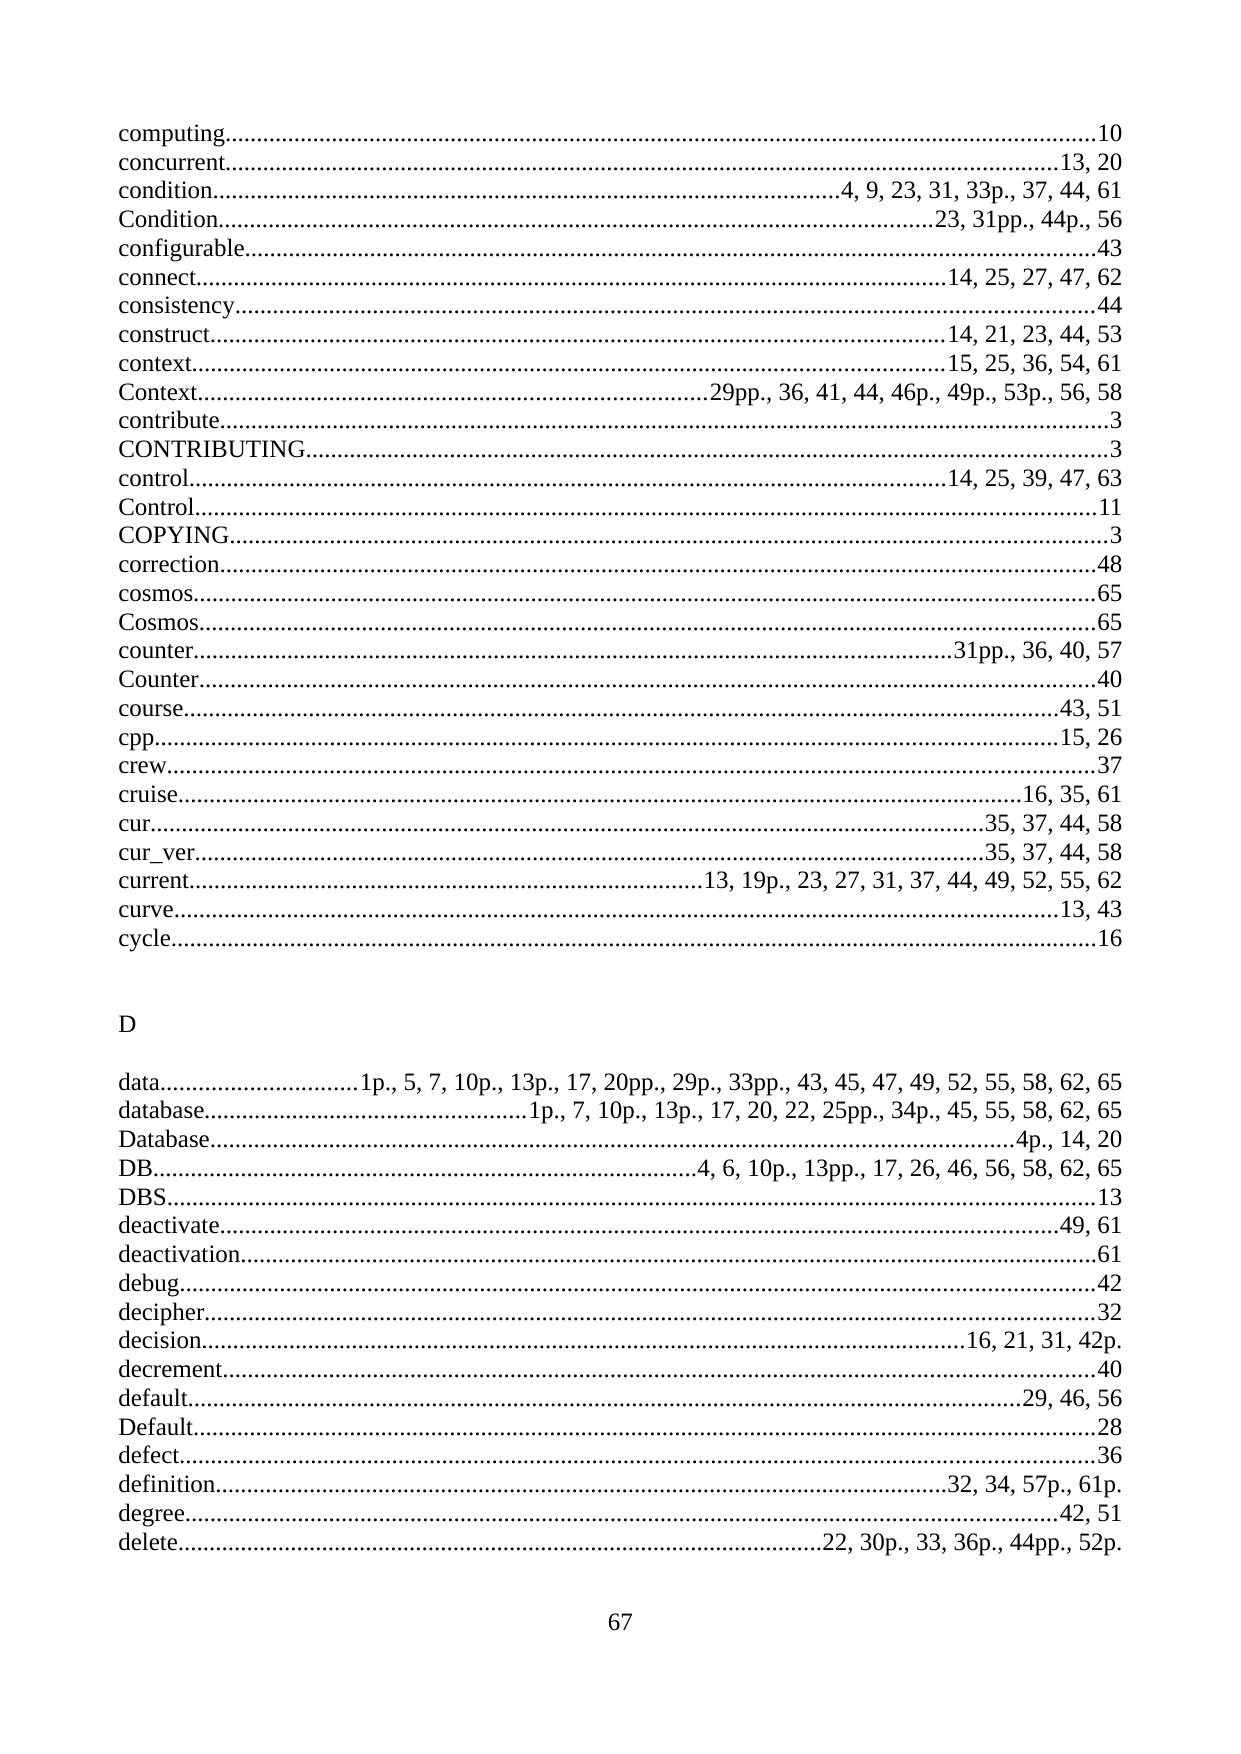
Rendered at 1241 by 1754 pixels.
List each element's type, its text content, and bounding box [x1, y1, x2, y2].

text Condition 23, 31pp., 44p., 56 [118, 204, 1122, 233]
text construct 14, 21, 23, 44, 53 [118, 319, 1122, 348]
text cur 35, 37, 44, 58 [118, 808, 1122, 837]
text cycle 16 [118, 923, 1122, 952]
text defect 36 [118, 1441, 1122, 1469]
text cpp 15, 26 [118, 722, 1122, 751]
text data 1p., 5, 7, 10p., 13p., 17, 20pp., 29p., 33pp., 43, 45, 47, 49, 52, 55, 58, 62, 65 [118, 1067, 1122, 1096]
text degree 42, 51 [118, 1498, 1122, 1527]
text counter 31pp., 36, 40, 57 [118, 636, 1122, 664]
text Cosmos 65 [118, 607, 1122, 636]
text configurable 43 [118, 233, 1122, 262]
text default 29, 46, 56 [118, 1383, 1122, 1412]
text Control 11 [118, 492, 1122, 521]
text Counter 40 [118, 664, 1122, 693]
text context 15, 25, 36, 54, 61 [118, 348, 1122, 377]
text debug 42 [118, 1268, 1122, 1297]
text course 43, 51 [118, 693, 1122, 722]
text connect 14, 25, 27, 47, 62 [118, 262, 1122, 291]
text decision 16, 21, 31, 42p. [118, 1326, 1122, 1354]
text COPYING 3 [118, 521, 1122, 549]
text concurrent 13, 20 [118, 147, 1122, 176]
text control 14, 25, 39, 47, 63 [118, 463, 1122, 492]
text crew 37 [118, 751, 1122, 779]
text decrement 40 [118, 1354, 1122, 1383]
text condition 4, 9, 23, 31, 33p., 37, 44, 61 [118, 176, 1122, 204]
text contribute 3 [118, 406, 1122, 434]
text D [118, 1009, 1122, 1038]
text DBS 13 [118, 1182, 1122, 1211]
text computing 10 [118, 118, 1122, 147]
text current 13, 19p., 23, 27, 31, 37, 44, 49, 52, 55, 62 [118, 866, 1122, 894]
text decipher 32 [118, 1297, 1122, 1326]
text curve 13, 43 [118, 894, 1122, 923]
text Default 28 [118, 1412, 1122, 1441]
text deactivate 49, 61 [118, 1211, 1122, 1239]
text delete 22, 30p., 33, 36p., 44pp., 52p. [118, 1527, 1122, 1556]
text DB 4, 6, 10p., 13pp., 17, 26, 46, 56, 58, 62, 65 [118, 1153, 1122, 1182]
text correction 48 [118, 549, 1122, 578]
text cosmos 65 [118, 578, 1122, 607]
text CONTRIBUTING 3 [118, 434, 1122, 463]
text cur_ver 35, 37, 44, 58 [118, 837, 1122, 866]
text consistency 44 [118, 291, 1122, 319]
text Database 4p., 14, 20 [118, 1124, 1122, 1153]
text Context 29pp., 36, 41, 44, 46p., 49p., 53p., 56, 58 [118, 377, 1122, 406]
text database 1p., 7, 10p., 13p., 17, 20, 22, 25pp., 34p., 45, 55, 58, 62, 65 [118, 1096, 1122, 1124]
text deactivation 61 [118, 1239, 1122, 1268]
text definition 32, 34, 57p., 61p. [118, 1469, 1122, 1498]
text cruise 16, 35, 61 [118, 779, 1122, 808]
